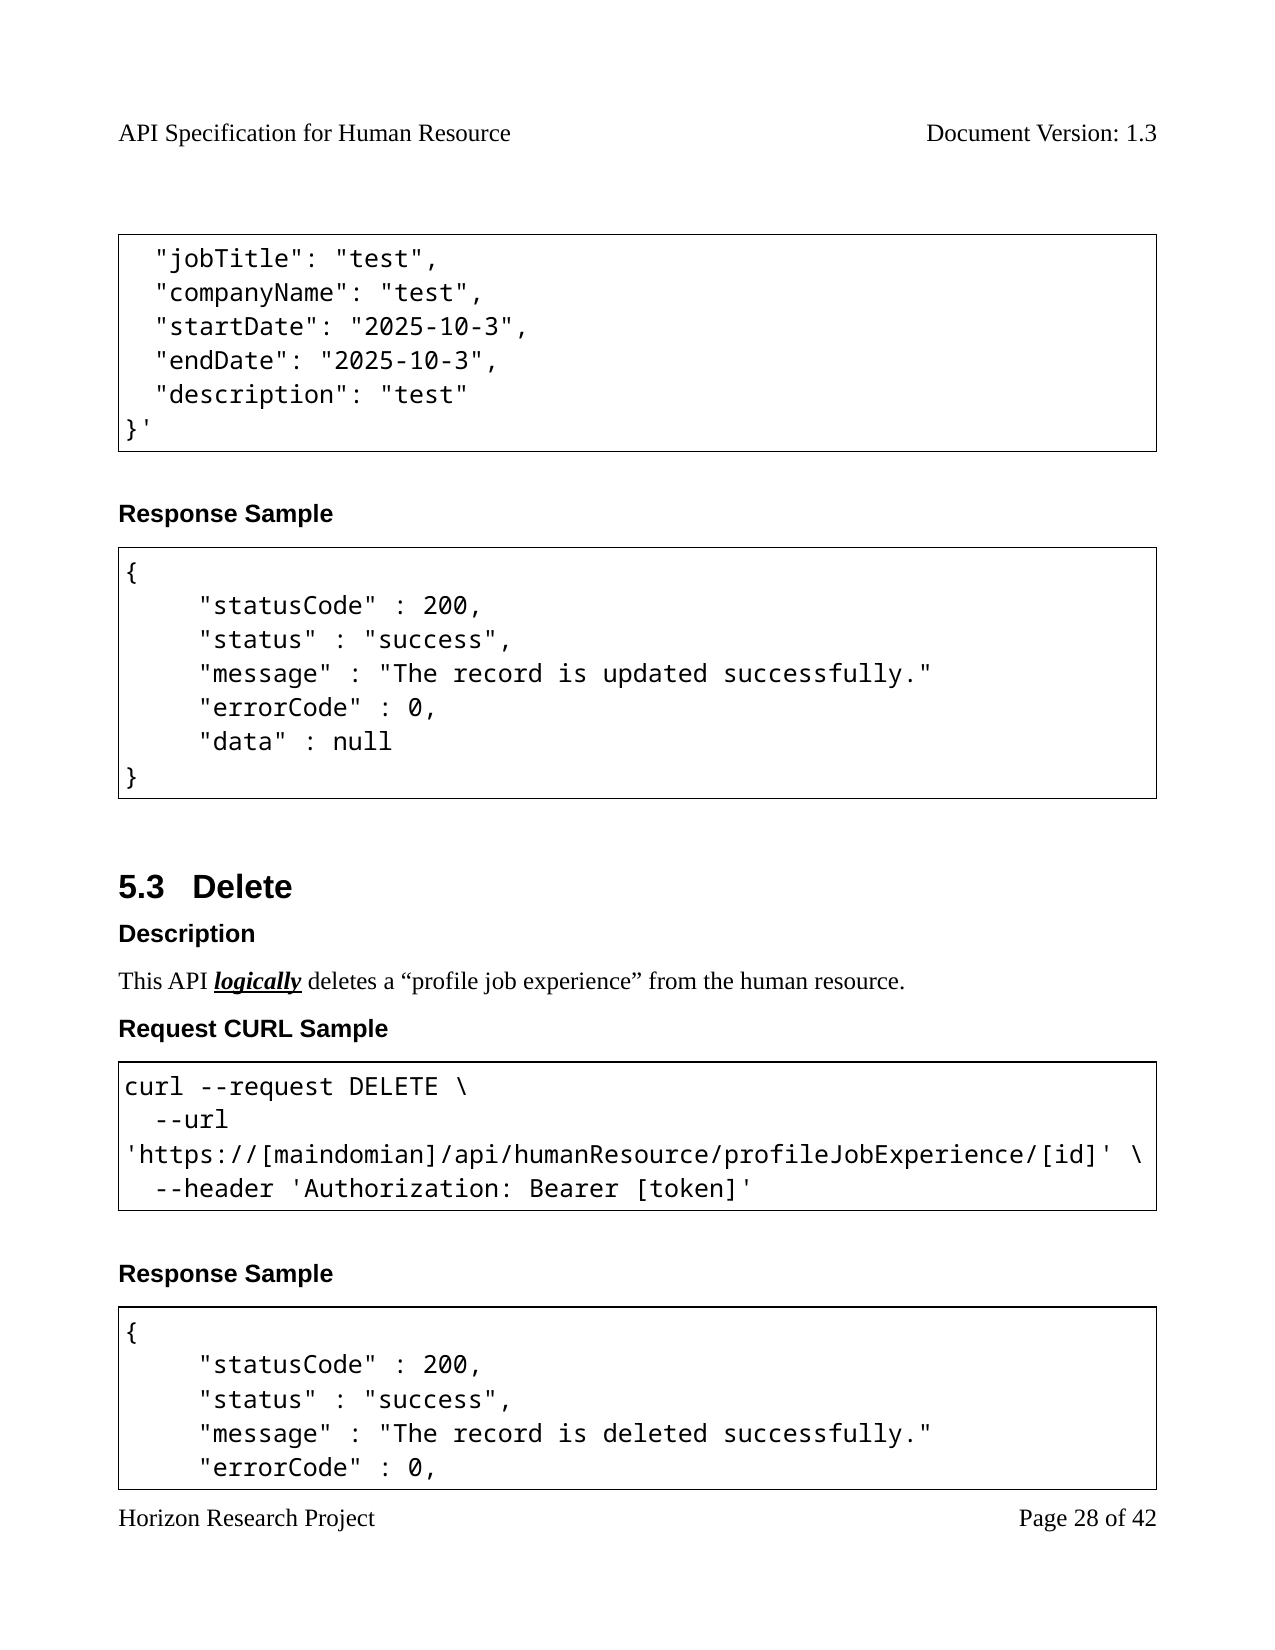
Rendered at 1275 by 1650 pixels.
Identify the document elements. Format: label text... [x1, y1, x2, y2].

table_header "jobTitle": "test", "companyName": "test", "startDate": "2025-10-3", "endDate": "2025-10-3", "description": "test" }' [119, 235, 1156, 451]
table_header curl --request DELETE \ --url 'https://[maindomian]/api/humanResource/profileJobExperience/[id]' \ --header 'Authorization: Bearer [token]' [119, 1063, 1156, 1210]
text Response Sample [118, 499, 1157, 528]
text This API logically deletes a “profile job experience” from the human resource. [118, 966, 1157, 995]
table_header { "statusCode" : 200, "status" : "success", "message" : "The record is updated successfully." "errorCode" : 0, "data" : null } [119, 548, 1156, 798]
subtitle Delete [118, 867, 1157, 906]
text Request CURL Sample [118, 1014, 1157, 1042]
text Description [118, 918, 1157, 947]
text Response Sample [118, 1259, 1157, 1287]
table_header { "statusCode" : 200, "status" : "success", "message" : "The record is deleted successfully." "errorCode" : 0, [119, 1308, 1156, 1489]
